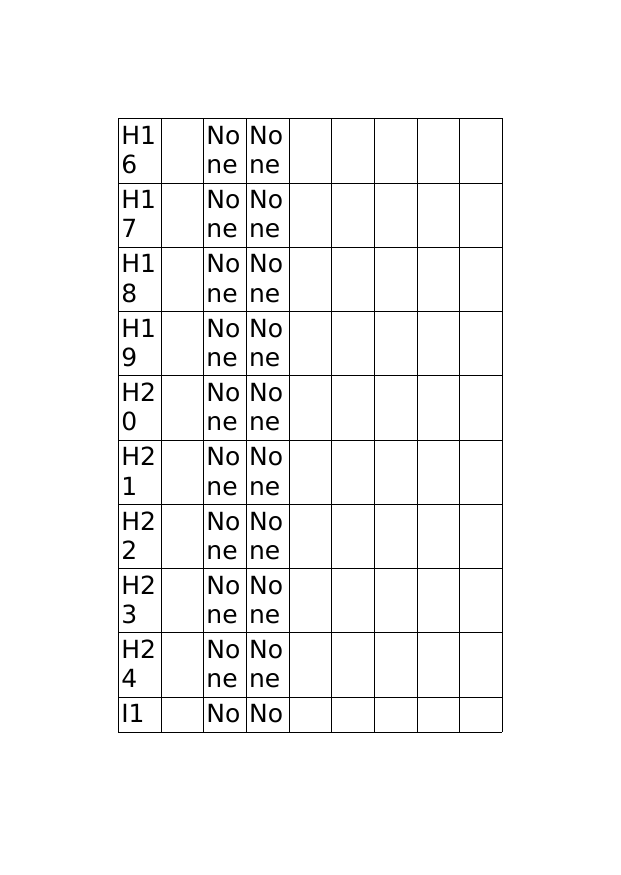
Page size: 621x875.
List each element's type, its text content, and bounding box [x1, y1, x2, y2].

table_cell None [247, 119, 289, 182]
table_cell No [247, 698, 289, 732]
table_cell [162, 376, 203, 439]
table_cell [418, 698, 459, 732]
table_cell [460, 376, 502, 439]
table_cell [460, 569, 502, 632]
table_cell None [204, 441, 246, 504]
table_cell [375, 376, 417, 439]
table_cell H22 [119, 505, 161, 568]
table_cell [460, 505, 502, 568]
table_cell None [204, 376, 246, 439]
table_cell None [204, 312, 246, 375]
table_cell [375, 184, 417, 247]
table_cell [290, 376, 331, 439]
table_cell [418, 633, 459, 697]
table_cell H18 [119, 248, 161, 311]
table_cell [290, 633, 331, 697]
table_cell [332, 505, 374, 568]
table_cell [162, 441, 203, 504]
table_cell No [204, 698, 246, 732]
table_cell [332, 633, 374, 697]
table_cell [460, 248, 502, 311]
table_cell None [247, 376, 289, 439]
table_cell [162, 633, 203, 697]
table_cell [162, 698, 203, 732]
table_cell None [204, 505, 246, 568]
table_cell [332, 698, 374, 732]
table_cell [162, 312, 203, 375]
table_cell H23 [119, 569, 161, 632]
table_cell H19 [119, 312, 161, 375]
table_cell [162, 184, 203, 247]
table_cell [332, 569, 374, 632]
table_cell H17 [119, 184, 161, 247]
table_cell I1 [119, 698, 161, 732]
table_cell [332, 184, 374, 247]
table_cell [460, 633, 502, 697]
table_cell [162, 248, 203, 311]
table_cell None [247, 312, 289, 375]
table_cell [375, 633, 417, 697]
table_cell [162, 569, 203, 632]
table_cell [418, 441, 459, 504]
table_cell [418, 248, 459, 311]
table_cell None [204, 119, 246, 182]
table_cell [375, 312, 417, 375]
table_cell [290, 248, 331, 311]
table_cell [418, 119, 459, 182]
table_cell [290, 441, 331, 504]
table_cell [290, 312, 331, 375]
table_cell [332, 312, 374, 375]
table_cell [418, 569, 459, 632]
table_cell None [247, 248, 289, 311]
table_cell [162, 119, 203, 182]
table_cell [460, 698, 502, 732]
table_cell [332, 248, 374, 311]
table_cell [290, 505, 331, 568]
table_cell [375, 698, 417, 732]
table_cell [418, 312, 459, 375]
table_cell [375, 569, 417, 632]
table_cell None [247, 441, 289, 504]
table_cell None [247, 633, 289, 697]
table_cell [418, 184, 459, 247]
table_cell [460, 441, 502, 504]
table_cell H20 [119, 376, 161, 439]
table_cell None [204, 569, 246, 632]
table_cell None [247, 569, 289, 632]
table_cell [418, 376, 459, 439]
table_cell [290, 698, 331, 732]
table_cell None [204, 184, 246, 247]
table_cell [375, 441, 417, 504]
table_cell None [247, 505, 289, 568]
table_cell H24 [119, 633, 161, 697]
table_cell H21 [119, 441, 161, 504]
table_cell None [204, 633, 246, 697]
table_cell [460, 312, 502, 375]
table_cell [290, 184, 331, 247]
table_cell None [204, 248, 246, 311]
table_cell [418, 505, 459, 568]
table_cell None [247, 184, 289, 247]
table_cell [332, 441, 374, 504]
table_cell H16 [119, 119, 161, 182]
table_cell [375, 248, 417, 311]
table_cell [332, 119, 374, 182]
table_cell [375, 505, 417, 568]
table_cell [290, 119, 331, 182]
table_cell [332, 376, 374, 439]
table_cell [290, 569, 331, 632]
table_cell [162, 505, 203, 568]
table_cell [375, 119, 417, 182]
table_cell [460, 119, 502, 182]
table_cell [460, 184, 502, 247]
